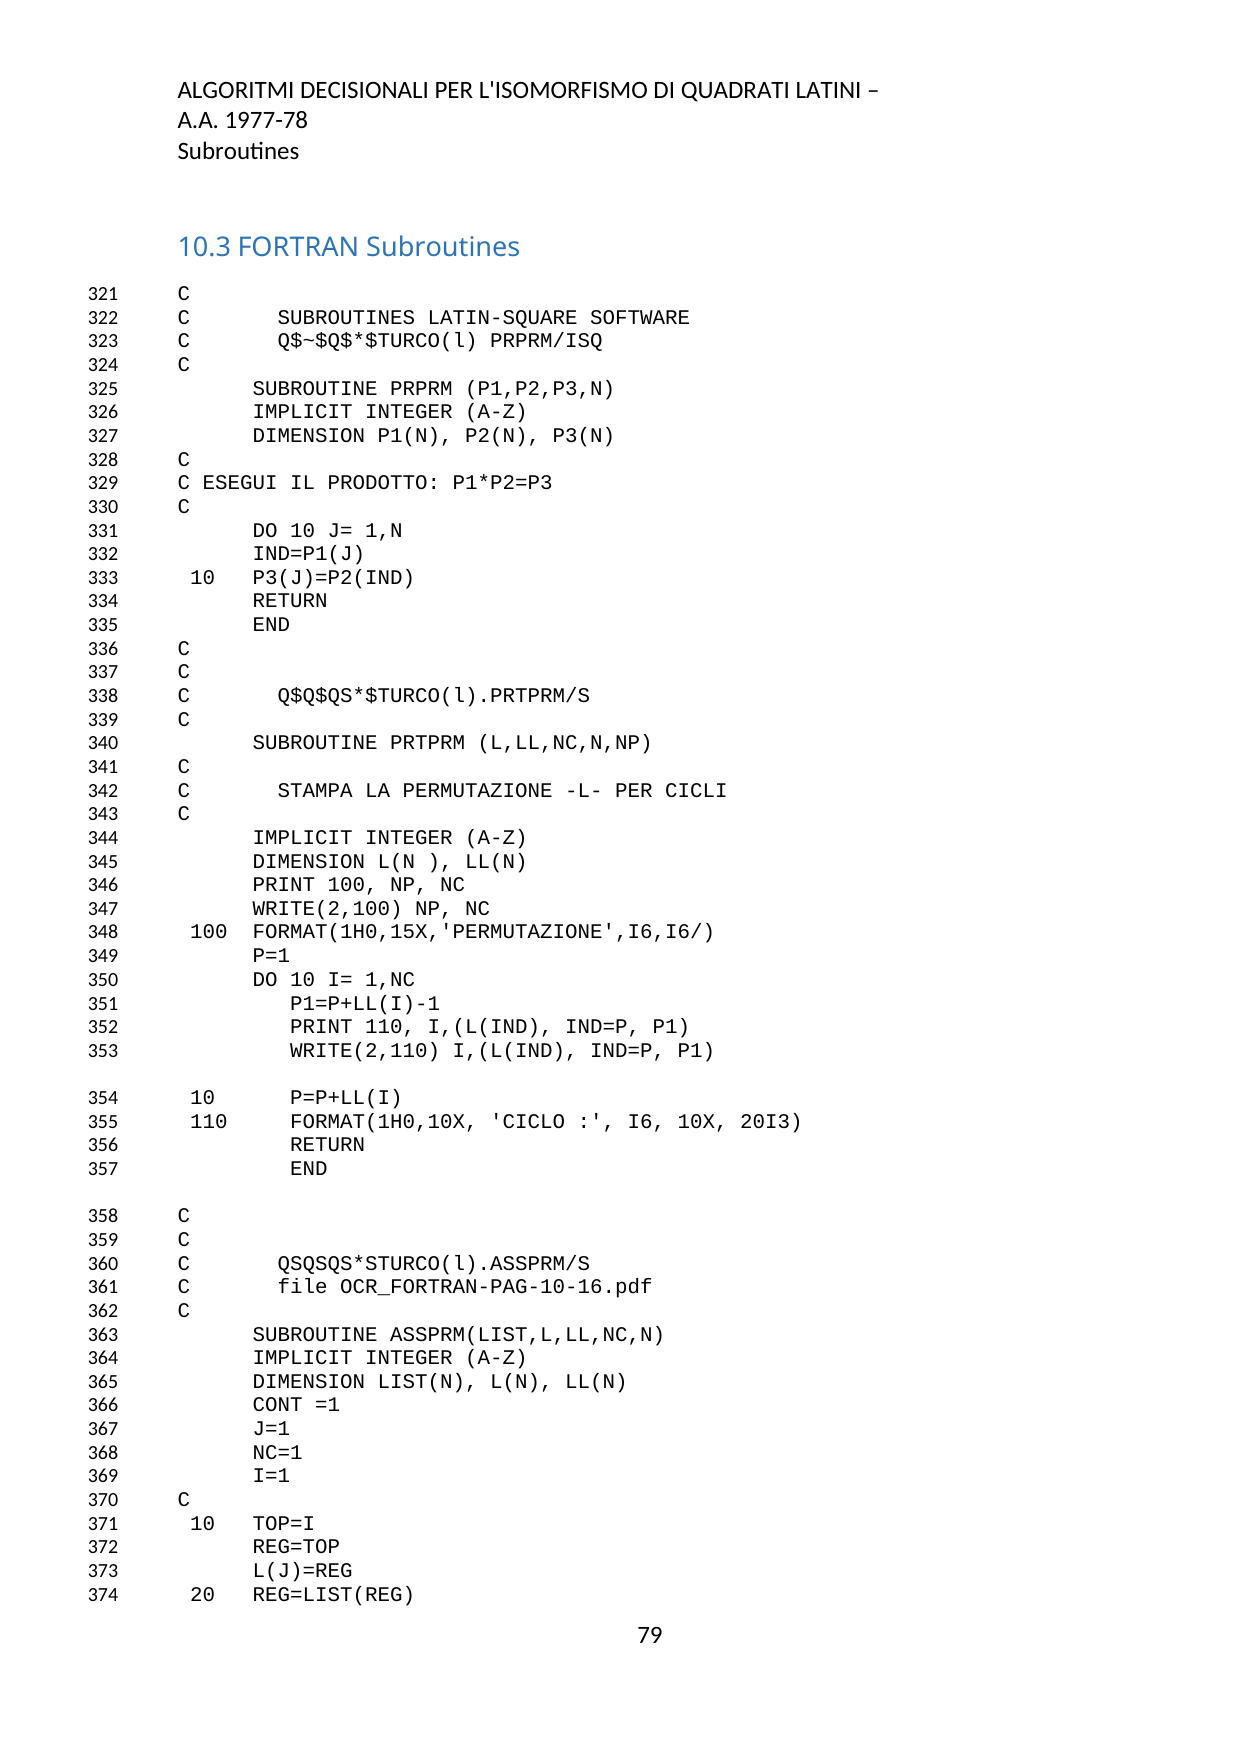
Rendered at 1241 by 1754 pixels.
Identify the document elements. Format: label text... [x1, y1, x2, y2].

text SUBROUTINE PRTPRM (L,LL,NC,N,NP) [177, 732, 1122, 756]
text DIMENSION P1(N), P2(N), P3(N) [177, 425, 1122, 449]
text C Q$Q$QS*$TURCO(l).PRTPRM/S [177, 685, 1122, 709]
text P1=P+LL(I)-1 [177, 992, 1122, 1016]
text REG=TOP [177, 1536, 1122, 1560]
text SUBROUTINE ASSPRM(LIST,L,LL,NC,N) [177, 1323, 1122, 1347]
text DO 10 J= 1,N [177, 519, 1122, 543]
text WRITE(2,110) I,(L(IND), IND=P, P1) [177, 1040, 1122, 1063]
text C [177, 709, 1122, 732]
text IMPLICIT INTEGER (A-Z) [177, 827, 1122, 851]
text C [177, 1300, 1122, 1323]
text END [177, 1158, 1122, 1182]
text NC=1 [177, 1442, 1122, 1465]
text END [177, 614, 1122, 638]
text C [177, 449, 1122, 472]
text PRINT 100, NP, NC [177, 874, 1122, 898]
text DIMENSION L(N ), LL(N) [177, 851, 1122, 874]
text 100 FORMAT(1H0,15X,'PERMUTAZIONE',I6,I6/) [177, 922, 1122, 945]
text L(J)=REG [177, 1560, 1122, 1584]
text C [177, 283, 1122, 307]
text CONT =1 [177, 1394, 1122, 1418]
text J=1 [177, 1418, 1122, 1442]
text P=1 [177, 945, 1122, 969]
text C file OCR_FORTRAN-PAG-10-16.pdf [177, 1276, 1122, 1300]
text C ESEGUI IL PRODOTTO: P1*P2=P3 [177, 472, 1122, 496]
text C [177, 1205, 1122, 1229]
text C [177, 803, 1122, 827]
text WRITE(2,100) NP, NC [177, 898, 1122, 922]
text PRINT 110, I,(L(IND), IND=P, P1) [177, 1016, 1122, 1040]
text 10 P=P+LL(I) [177, 1087, 1122, 1111]
text C [177, 1489, 1122, 1513]
text C [177, 756, 1122, 780]
text 10 TOP=I [177, 1513, 1122, 1536]
text C STAMPA LA PERMUTAZIONE -L- PER CICLI [177, 780, 1122, 803]
text C QSQSQS*STURCO(l).ASSPRM/S [177, 1253, 1122, 1276]
subtitle FORTRAN Subroutines [177, 228, 1122, 265]
text C [177, 661, 1122, 685]
text I=1 [177, 1465, 1122, 1489]
text IND=P1(J) [177, 543, 1122, 567]
text 20 REG=LIST(REG) [177, 1584, 1122, 1607]
text IMPLICIT INTEGER (A-Z) [177, 1347, 1122, 1371]
text DIMENSION LIST(N), L(N), LL(N) [177, 1371, 1122, 1394]
text RETURN [177, 1134, 1122, 1158]
text IMPLICIT INTEGER (A-Z) [177, 401, 1122, 425]
text C Q$~$Q$*$TURCO(l) PRPRM/ISQ [177, 330, 1122, 354]
text 110 FORMAT(1H0,10X, 'CICLO :', I6, 10X, 20I3) [177, 1111, 1122, 1134]
text C [177, 496, 1122, 519]
text RETURN [177, 591, 1122, 614]
text SUBROUTINE PRPRM (P1,P2,P3,N) [177, 378, 1122, 401]
text C [177, 354, 1122, 378]
text C SUBROUTINES LATIN-SQUARE SOFTWARE [177, 307, 1122, 330]
text 10 P3(J)=P2(IND) [177, 567, 1122, 591]
text DO 10 I= 1,NC [177, 969, 1122, 992]
text C [177, 638, 1122, 661]
text C [177, 1229, 1122, 1253]
